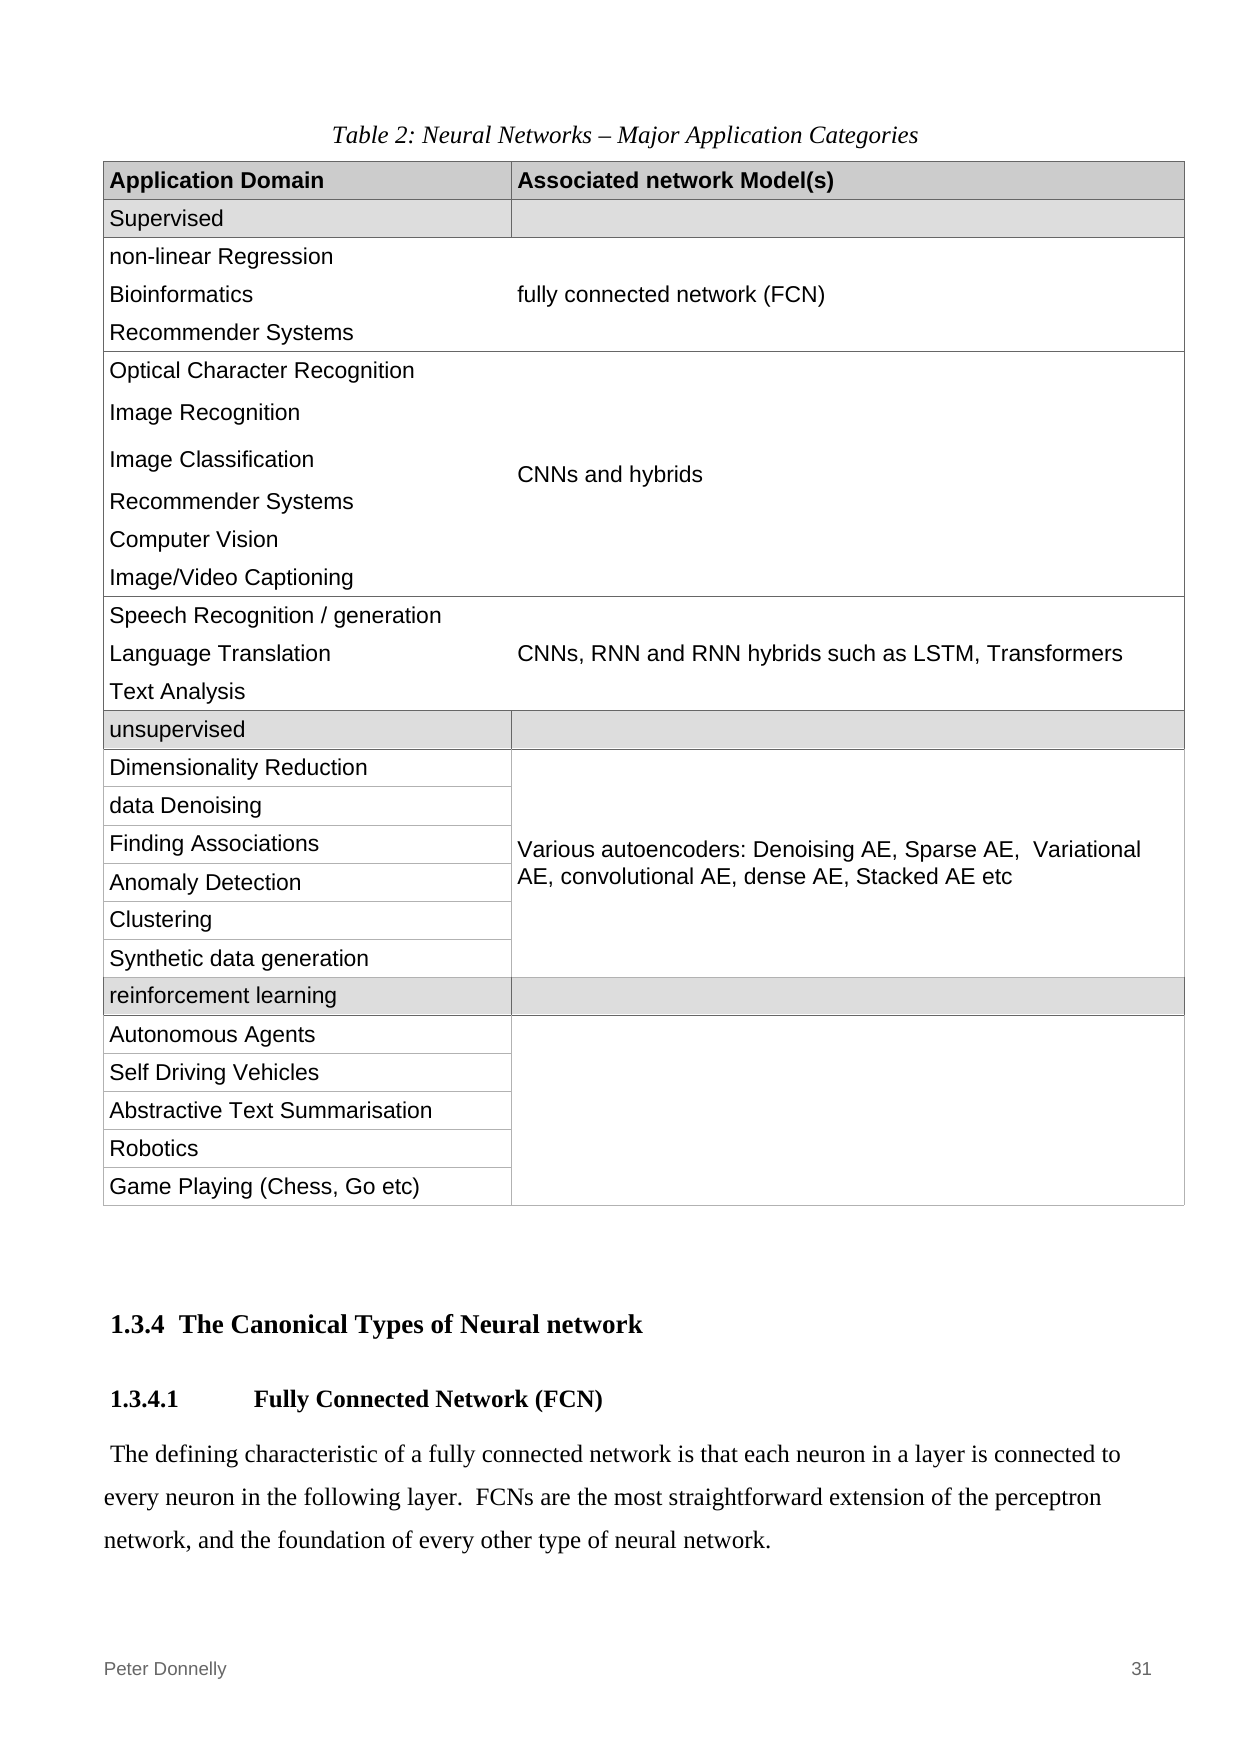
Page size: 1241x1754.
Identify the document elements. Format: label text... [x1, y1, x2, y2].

table_cell [512, 711, 1184, 748]
table_cell fully connected network (FCN) [511, 238, 1184, 351]
subtitle Fully Connected Network (FCN) [103, 1384, 1146, 1412]
table_cell Clustering [104, 902, 511, 938]
table_cell unsupervised [104, 711, 511, 748]
table_cell CNNs and hybrids [511, 352, 1184, 596]
table_cell Image/Video Captioning [104, 558, 511, 596]
table_cell Image Classification [104, 436, 511, 482]
table_cell Various autoencoders: Denoising AE, Sparse AE, Variational AE, convolutional AE, dense AE, Stacked AE etc [512, 750, 1184, 977]
table_cell Robotics [104, 1130, 511, 1167]
table_cell data Denoising [104, 787, 511, 824]
table_cell Game Playing (Chess, Go etc) [104, 1168, 511, 1205]
table_cell Recommender Systems [104, 482, 511, 520]
table_cell [512, 1016, 1184, 1205]
table_cell Abstractive Text Summarisation [104, 1092, 511, 1129]
table_cell Finding Associations [104, 826, 511, 862]
table_cell non-linear Regression [104, 238, 511, 275]
table_cell Image Recognition [104, 389, 511, 436]
table_cell reinforcement learning [104, 978, 511, 1014]
subtitle The Canonical Types of Neural network [103, 1308, 1146, 1339]
table_cell Bioinformatics [104, 275, 511, 313]
table_cell [512, 200, 1184, 237]
table_cell Recommender Systems [104, 313, 511, 351]
table_header Application Domain [104, 162, 511, 199]
table_cell Computer Vision [104, 520, 511, 558]
table_cell Optical Character Recognition [104, 352, 511, 389]
text The defining characteristic of a fully connected network is that each neuron in a layer is connected to every neuron in the following layer. FCNs are the most straightforward extension of the perceptron network, and the foundation of every other type of neural network. [103, 1439, 1146, 1554]
text Table 2: Neural Networks – Major Application Categories [103, 120, 1146, 148]
table_cell Supervised [104, 200, 511, 237]
table_cell Speech Recognition / generation [104, 597, 511, 634]
table_cell CNNs, RNN and RNN hybrids such as LSTM, Transformers [511, 597, 1184, 710]
table_cell Text Analysis [104, 673, 511, 710]
table_cell Autonomous Agents [104, 1016, 511, 1053]
table_cell Anomaly Detection [104, 864, 511, 901]
table_header Associated network Model(s) [512, 162, 1184, 199]
table_cell Dimensionality Reduction [104, 750, 511, 786]
table_cell Self Driving Vehicles [104, 1054, 511, 1091]
table_cell Synthetic data generation [104, 940, 511, 977]
table_cell [512, 978, 1184, 1014]
table_cell Language Translation [104, 634, 511, 672]
